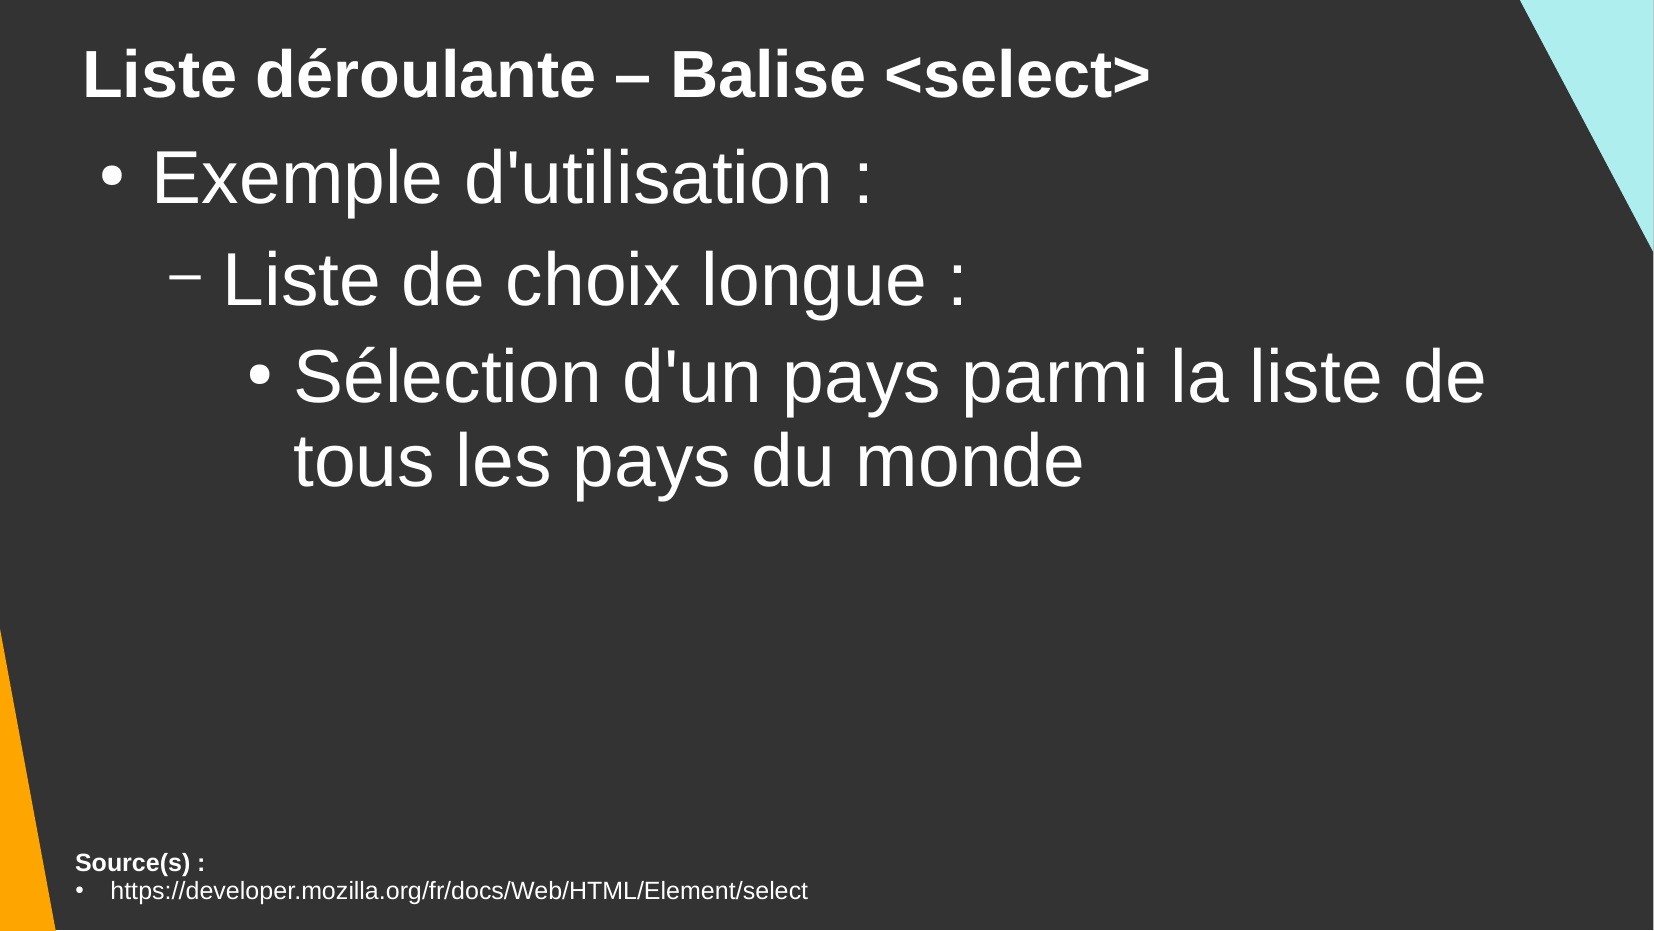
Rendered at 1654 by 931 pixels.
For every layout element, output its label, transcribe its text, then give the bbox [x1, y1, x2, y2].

list Exemple d'utilisation : Liste de choix longue : Sélection d'un pays parmi la liste de tous les pays du monde [80, 135, 1642, 798]
text_box Source(s) : https://developer.mozilla.org/fr/docs/Web/HTML/Element/select [60, 841, 1546, 913]
text_box [0, 628, 56, 931]
title Liste déroulante – Balise <select> [82, 37, 1571, 115]
text_box [1519, 0, 1654, 254]
